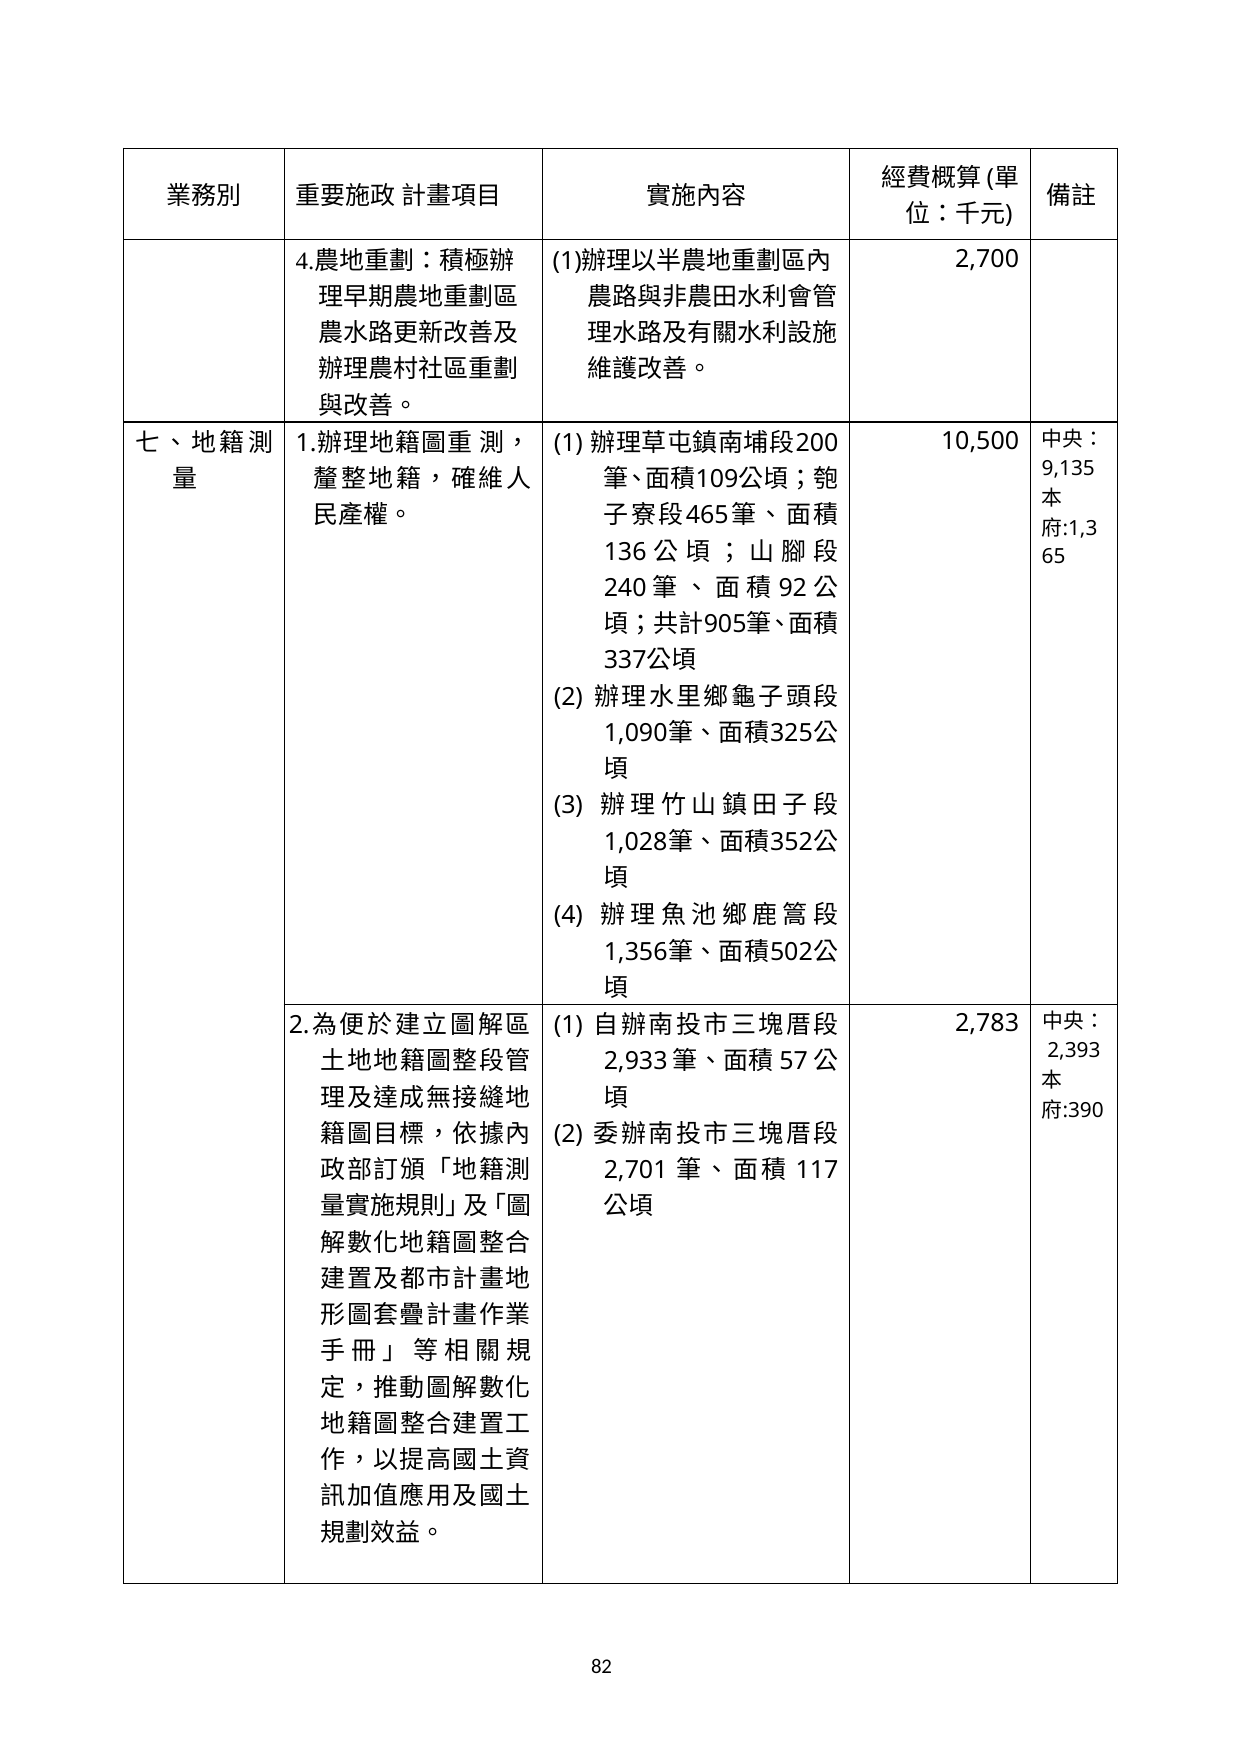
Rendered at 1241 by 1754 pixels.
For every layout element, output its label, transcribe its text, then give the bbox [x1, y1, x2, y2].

table_cell (1) 自辦南投市三塊厝段2,933筆、面積57公頃 (2) 委辦南投市三塊厝段2,701筆、面積117公頃 [543, 1005, 849, 1582]
table_cell [1031, 240, 1117, 421]
table_cell (4) 辦理魚池鄉鹿篙段1,356筆、面積502公頃 [543, 894, 849, 1003]
table_cell [285, 894, 542, 1003]
table_cell 2,700 [850, 240, 1030, 421]
table_cell (1)辦理以半農地重劃區內農路與非農田水利會管理水路及有關水利設施維護改善。 [543, 240, 849, 421]
table_cell 2,783 [850, 1005, 1030, 1582]
table_header 業務別 [124, 149, 284, 239]
table_header 實施內容 [543, 149, 849, 239]
table_cell 2.為便於建立圖解區土地地籍圖整段管理及達成無接縫地籍圖目標，依據內政部訂頒「地籍測量實施規則」及「圖解數化地籍圖整合建置及都市計畫地形圖套疊計畫作業手冊」等相關規定，推動圖解數化地籍圖整合建置工作，以提高國土資訊加值應用及國土規劃效益。 [285, 1005, 542, 1582]
table_cell 4.農地重劃：積極辦理早期農地重劃區農水路更新改善及辦理農村社區重劃與改善。 [285, 240, 542, 421]
table_cell [850, 894, 1030, 1003]
table_cell 10,500 [850, 423, 1030, 894]
table_header 經費概算 (單位：千元) [850, 149, 1030, 239]
table_header 重要施政 計畫項目 [285, 149, 542, 239]
table_header 備註 [1031, 149, 1117, 239]
table_cell [124, 240, 284, 421]
table_cell 中央：9,135 本府:1,365 [1031, 423, 1117, 894]
table_cell 七、地籍測量 [124, 423, 284, 1582]
table_cell (1) 辦理草屯鎮南埔段200筆、面積109公頃；匏子寮段465筆、面積136公頃；山腳段240筆、面積92公頃；共計905筆、面積337公頃 (2) 辦理水里鄉龜子頭段1,090筆、面積325公頃 (3) 辦理竹山鎮田子段1,028筆、面積352公頃 [543, 423, 849, 894]
table_cell [1031, 894, 1117, 1003]
table_cell 中央：2,393 本府:390 [1031, 1005, 1117, 1582]
table_cell 1.辦理地籍圖重 測，釐整地籍，確維人民產權。 [285, 423, 542, 894]
